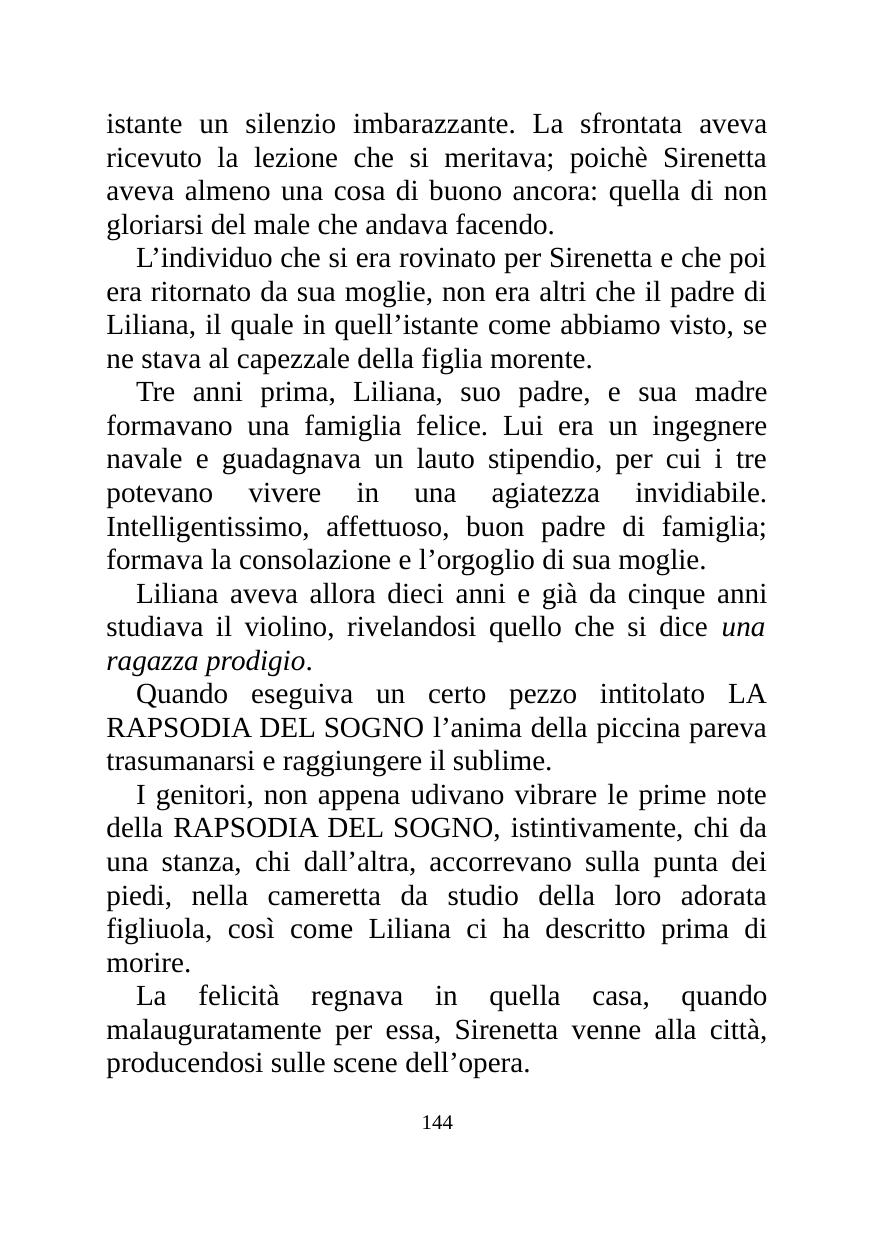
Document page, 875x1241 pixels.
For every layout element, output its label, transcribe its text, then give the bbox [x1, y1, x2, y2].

text Liliana aveva allora dieci anni e già da cinque anni studiava il violino, rivelandosi quello che si dice una ragazza prodigio. [106, 576, 768, 676]
text Tre anni prima, Liliana, suo padre, e sua madre formavano una famiglia felice. Lui era un ingegnere navale e guadagnava un lauto stipendio, per cui i tre potevano vivere in una agiatezza invidiabile. Intelligentissimo, affettuoso, buon padre di famiglia; formava la consolazione e l’orgoglio di sua moglie. [106, 374, 768, 576]
text I genitori, non appena udivano vibrare le prime note della RAPSODIA DEL SOGNO, istintivamente, chi da una stanza, chi dall’altra, accorrevano sulla punta dei piedi, nella cameretta da studio della loro adorata figliuola, così come Liliana ci ha descritto prima di morire. [106, 777, 768, 978]
text Quando eseguiva un certo pezzo intitolato LA RAPSODIA DEL SOGNO l’anima della piccina pareva trasumanarsi e raggiungere il sublime. [106, 676, 768, 777]
text L’individuo che si era rovinato per Sirenetta e che poi era ritornato da sua moglie, non era altri che il padre di Liliana, il quale in quell’istante come abbiamo visto, se ne stava al capezzale della figlia morente. [106, 240, 768, 374]
text La felicità regnava in quella casa, quando malauguratamente per essa, Sirenetta venne alla città, producendosi sulle scene dell’opera. [106, 978, 768, 1079]
text istante un silenzio imbarazzante. La sfrontata aveva ricevuto la lezione che si meritava; poichè Sirenetta aveva almeno una cosa di buono ancora: quella di non gloriarsi del male che andava facendo. [106, 106, 768, 240]
